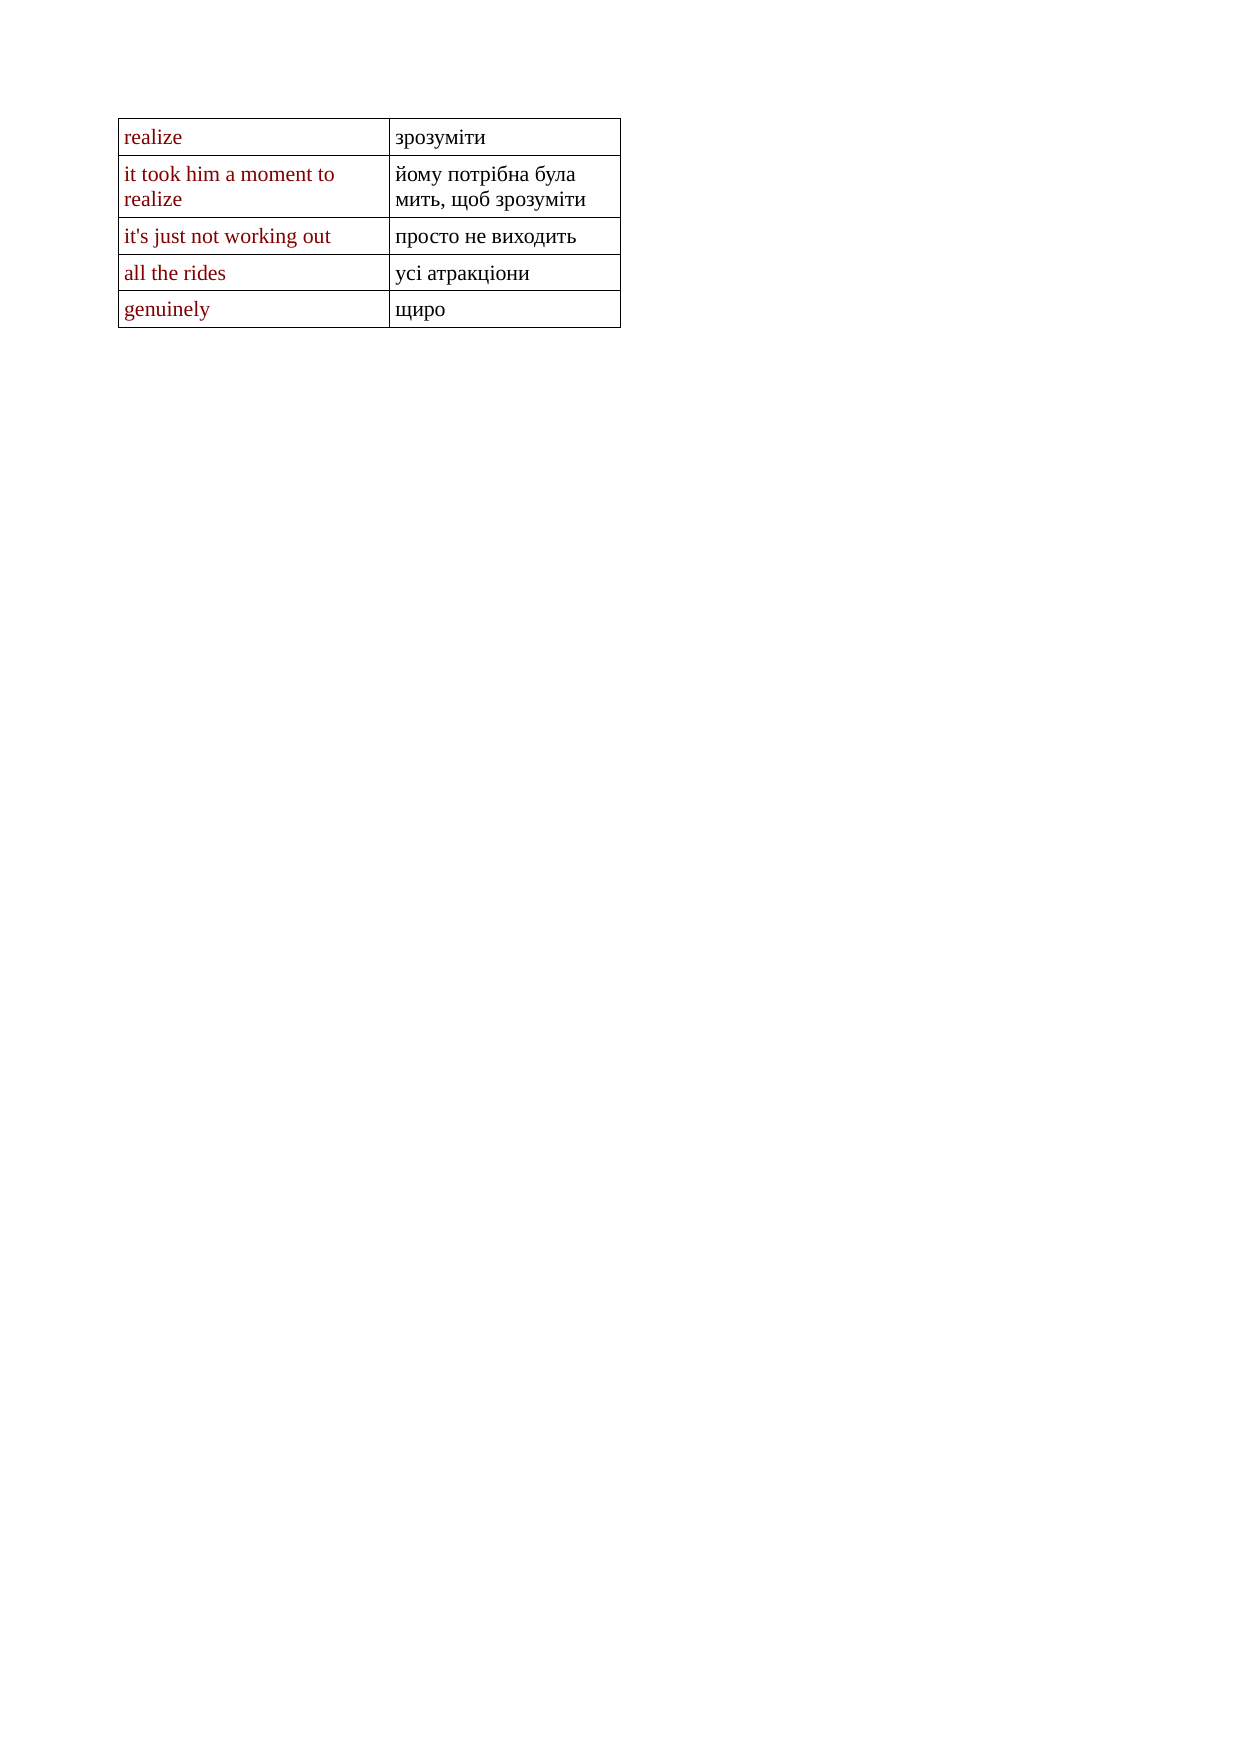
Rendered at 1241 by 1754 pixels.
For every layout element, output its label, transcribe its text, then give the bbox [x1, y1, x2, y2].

table_cell it took him a moment to realize [119, 156, 389, 217]
table_cell genuinely [119, 291, 389, 327]
table_cell it's just not working out [119, 218, 389, 254]
table_cell просто не виходить [390, 218, 620, 254]
table_cell йому потрібна була мить, щоб зрозуміти [390, 156, 620, 217]
table_cell щиро [390, 291, 620, 327]
table_cell зрозуміти [390, 119, 620, 155]
table_cell realize [119, 119, 389, 155]
table_cell all the rides [119, 255, 389, 290]
table_cell усі атракціони [390, 255, 620, 290]
